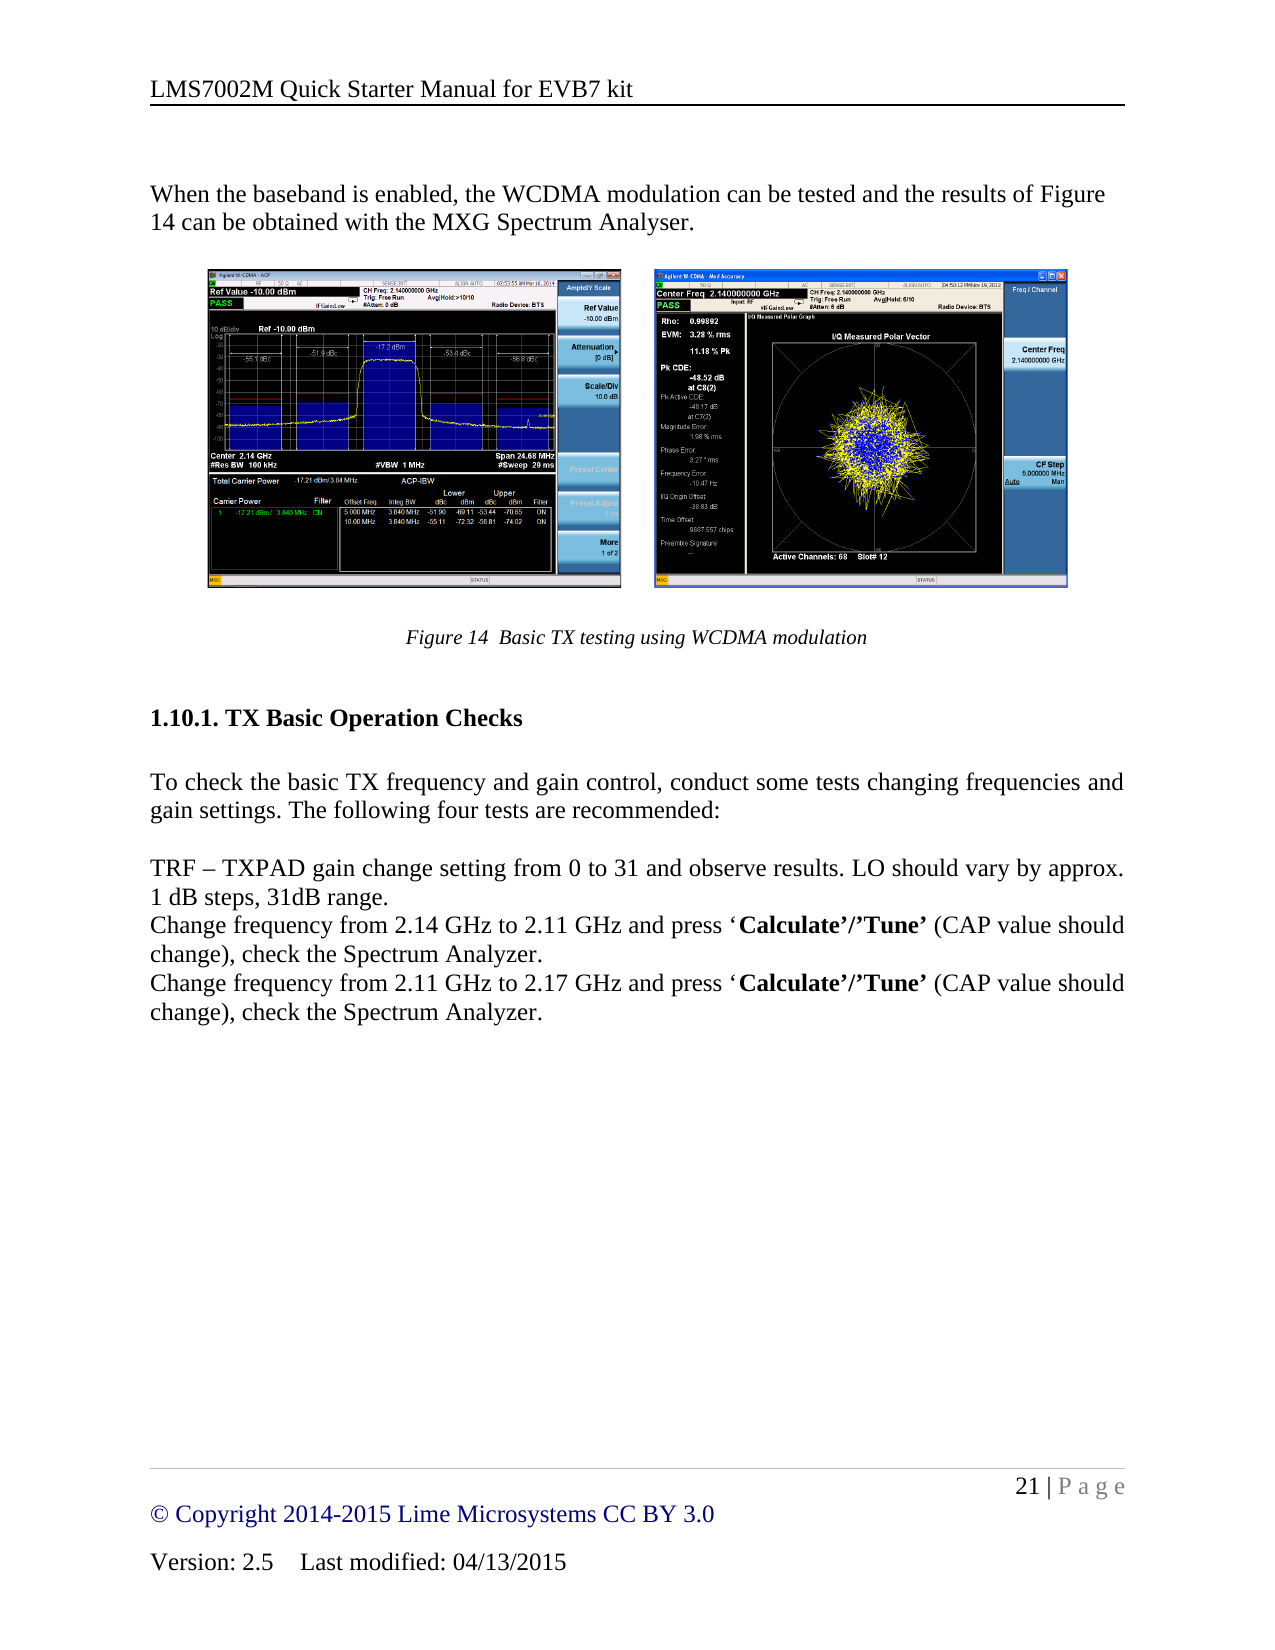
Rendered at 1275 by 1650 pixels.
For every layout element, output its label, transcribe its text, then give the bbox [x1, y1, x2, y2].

text When the baseband is enabled, the WCDMA modulation can be tested and the results of Figure 14 can be obtained with the MXG Spectrum Analyser. [150, 179, 1125, 236]
picture [654, 269, 1068, 588]
text Figure 14 Basic TX testing using WCDMA modulation [150, 625, 1125, 649]
text TRF – TXPAD gain change setting from 0 to 31 and observe results. LO should vary by approx. 1 dB steps, 31dB range. [150, 853, 1125, 910]
picture [207, 269, 622, 588]
text To check the basic TX frequency and gain control, conduct some tests changing frequencies and gain settings. The following four tests are recommended: [150, 767, 1125, 824]
text Change frequency from 2.11 GHz to 2.17 GHz and press ‘Calculate’/’Tune’ (CAP value should change), check the Spectrum Analyzer. [150, 968, 1125, 1025]
text Change frequency from 2.14 GHz to 2.11 GHz and press ‘Calculate’/’Tune’ (CAP value should change), check the Spectrum Analyzer. [150, 910, 1125, 968]
subtitle TX Basic Operation Checks [150, 703, 1125, 732]
